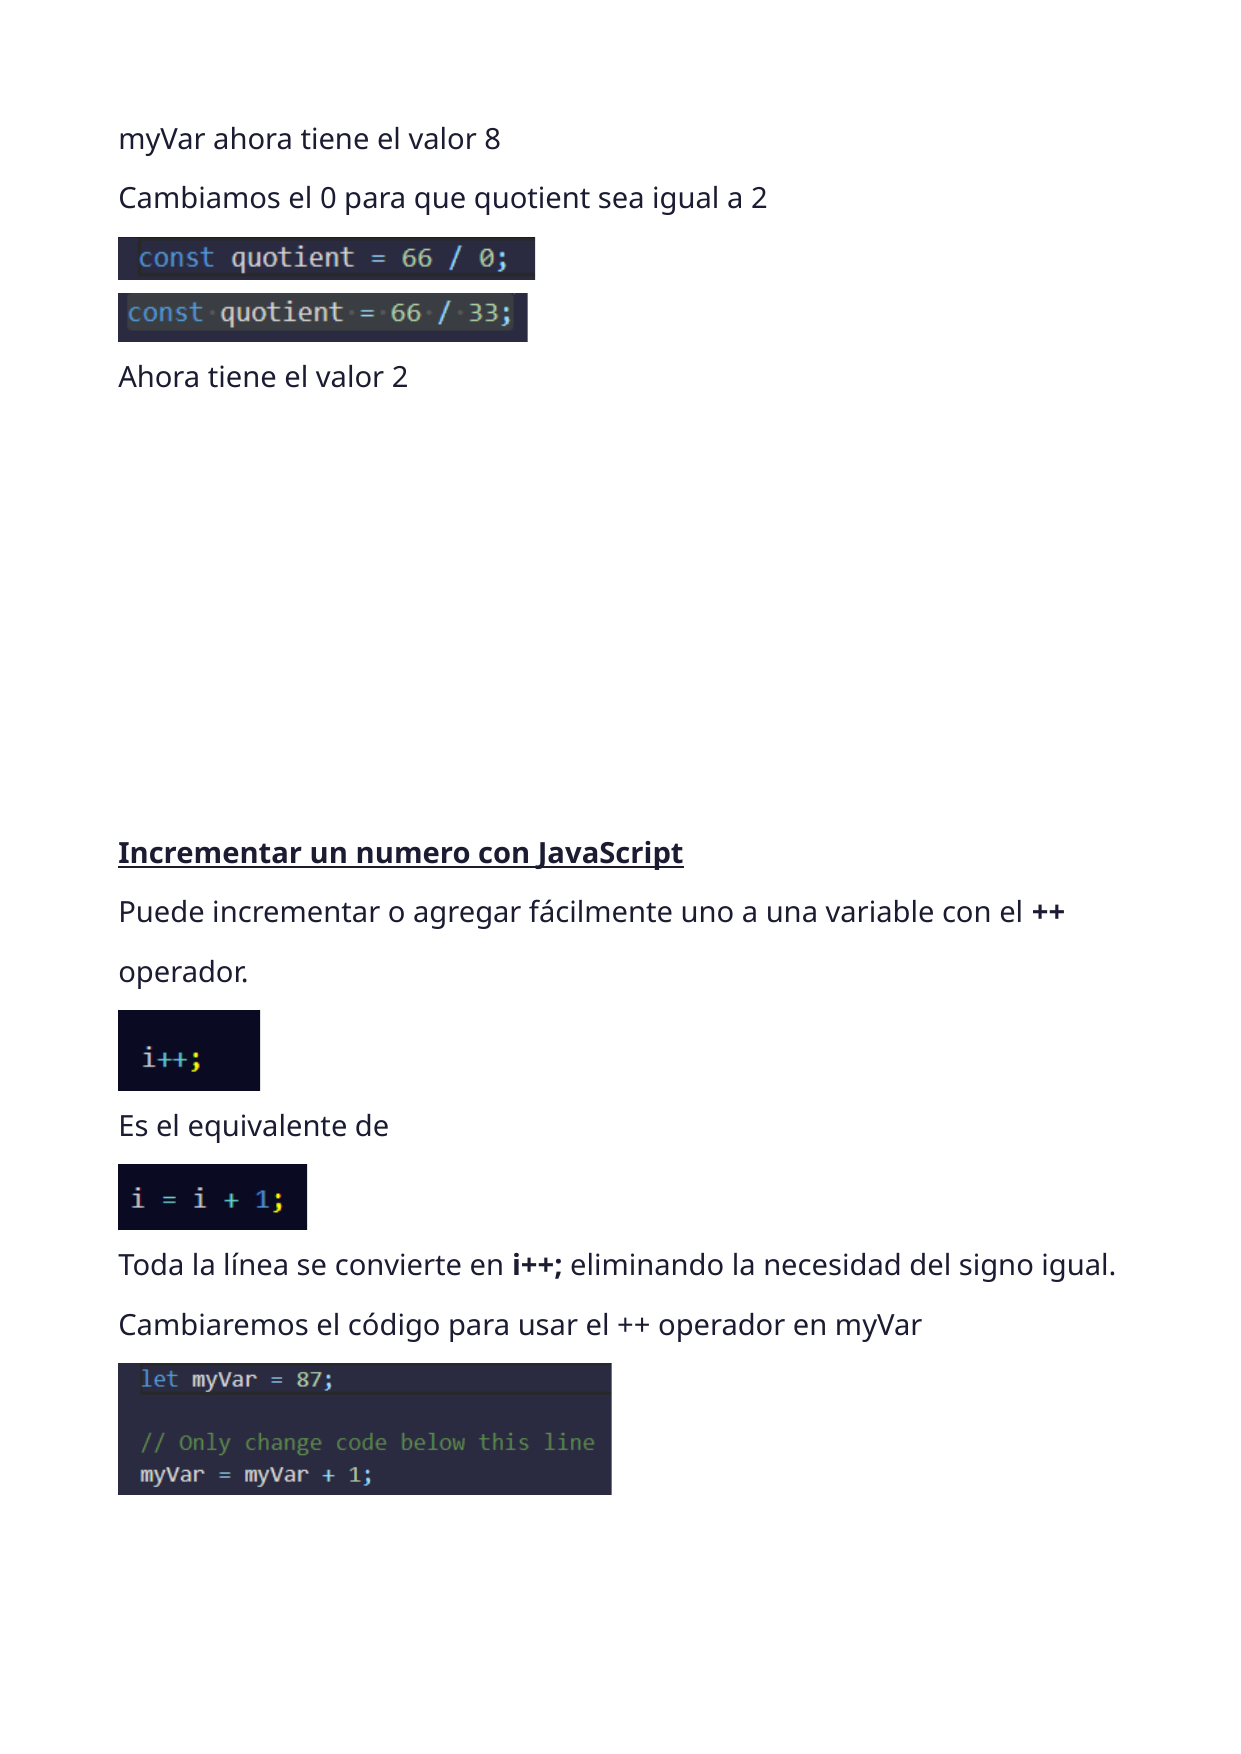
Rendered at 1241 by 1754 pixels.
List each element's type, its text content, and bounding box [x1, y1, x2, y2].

text Toda la línea se convierte en i++; eliminando la necesidad del signo igual. [118, 1244, 1122, 1284]
text Es el equivalente de [118, 1105, 1122, 1144]
text Cambiaremos el código para usar el ++ operador en myVar [118, 1304, 1122, 1343]
text Puede incrementar o agregar fácilmente uno a una variable con el ++ operador. [118, 892, 1122, 991]
text Cambiamos el 0 para que quotient sea igual a 2 [118, 178, 1122, 217]
text Incrementar un numero con JavaScript [118, 832, 1122, 872]
text myVar ahora tiene el valor 8 [118, 118, 1122, 158]
text Ahora tiene el valor 2 [118, 356, 1122, 456]
